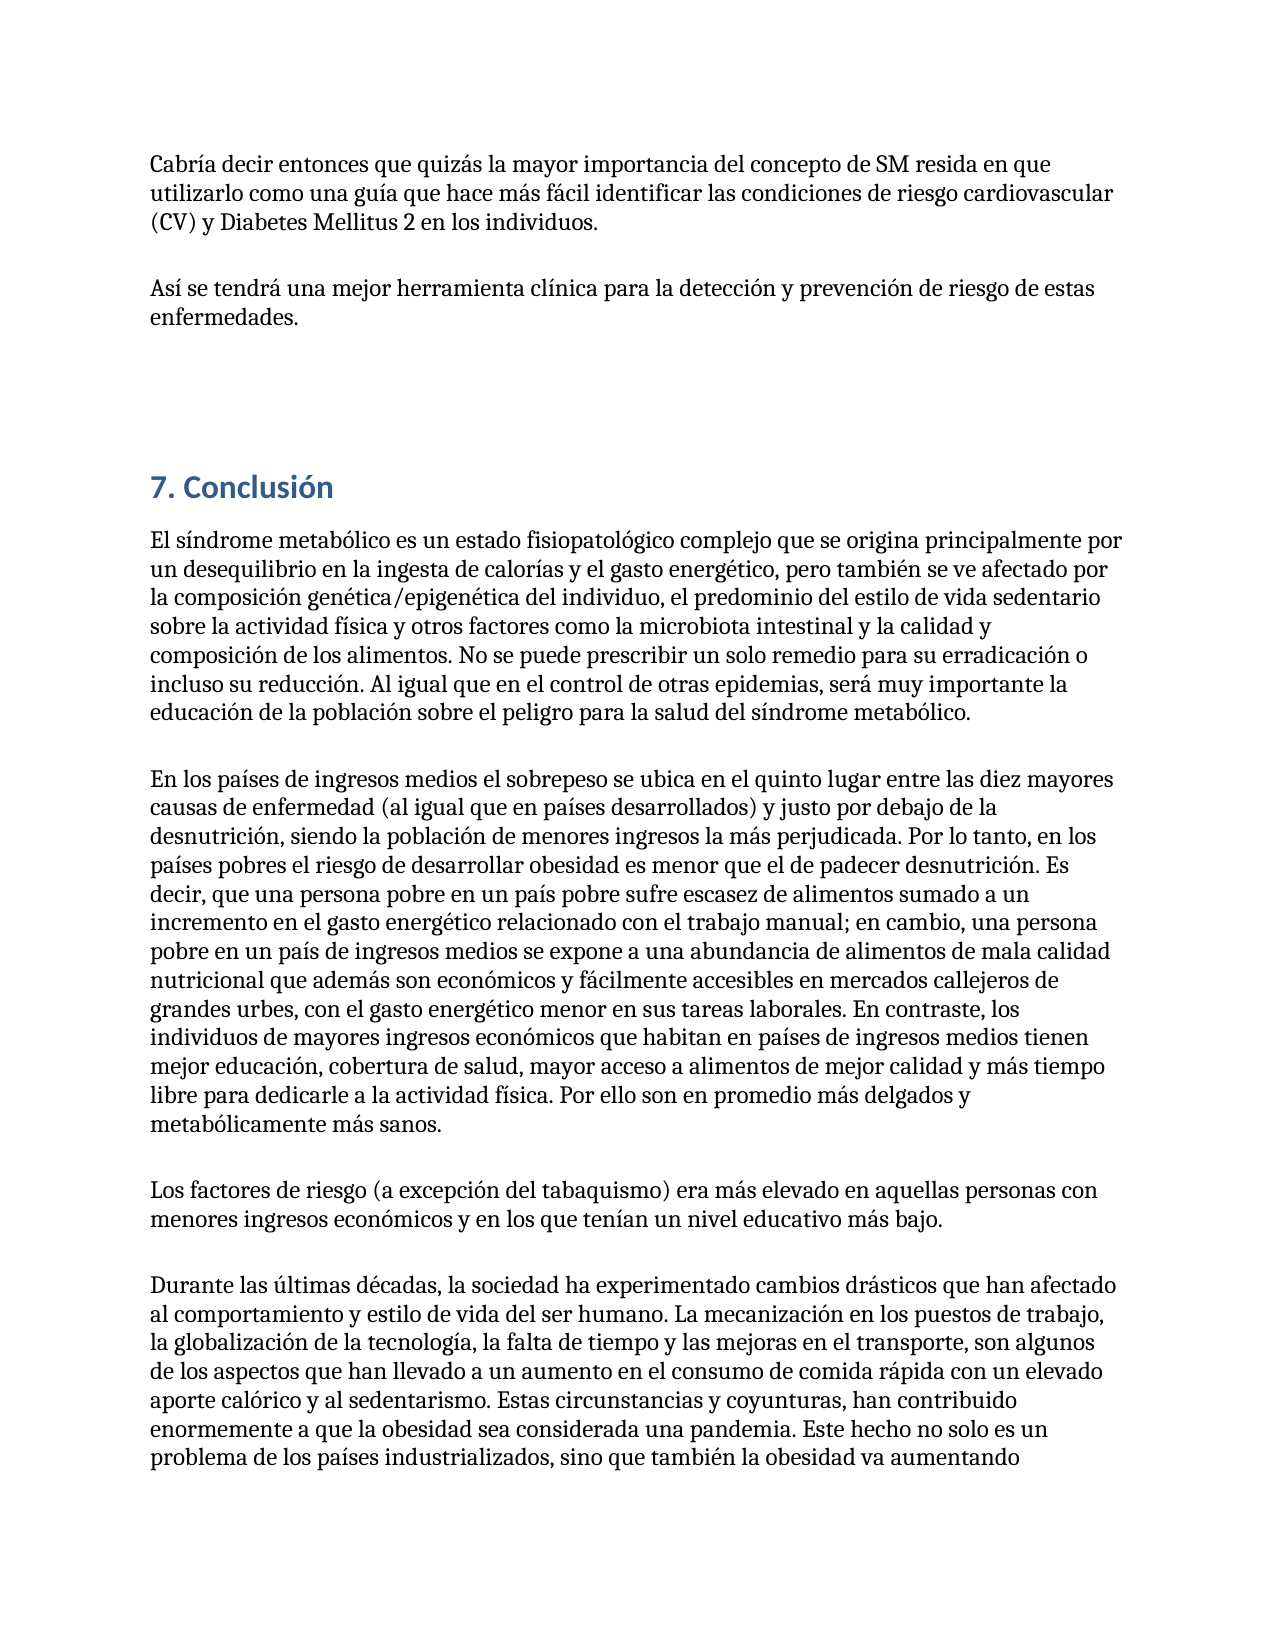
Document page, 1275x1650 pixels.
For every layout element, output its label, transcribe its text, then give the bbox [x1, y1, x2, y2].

text Así se tendrá una mejor herramienta clínica para la detección y prevención de riesgo de estas enfermedades. [150, 274, 1125, 331]
subtitle 7. Conclusión [150, 466, 1125, 507]
text Durante las últimas décadas, la sociedad ha experimentado cambios drásticos que han afectado al comportamiento y estilo de vida del ser humano. La mecanización en los puestos de trabajo, la globalización de la tecnología, la falta de tiempo y las mejoras en el transporte, son algunos de los aspectos que han llevado a un aumento en el consumo de comida rápida con un elevado aporte calórico y al sedentarismo. Estas circunstancias y coyunturas, han contribuido enormemente a que la obesidad sea considerada una pandemia. Este hecho no solo es un problema de los países industrializados, sino que también la obesidad va aumentando [150, 1271, 1125, 1472]
text El síndrome metabólico es un estado fisiopatológico complejo que se origina principalmente por un desequilibrio en la ingesta de calorías y el gasto energético, pero también se ve afectado por la composición genética/epigenética del individuo, el predominio del estilo de vida sedentario sobre la actividad física y otros factores como la microbiota intestinal y la calidad y composición de los alimentos. No se puede prescribir un solo remedio para su erradicación o incluso su reducción. Al igual que en el control de otras epidemias, será muy importante la educación de la población sobre el peligro para la salud del síndrome metabólico. [150, 526, 1125, 727]
text Los factores de riesgo (a excepción del tabaquismo) era más elevado en aquellas personas con menores ingresos económicos y en los que tenían un nivel educativo más bajo. [150, 1176, 1125, 1233]
text Cabría decir entonces que quizás la mayor importancia del concepto de SM resida en que utilizarlo como una guía que hace más fácil identificar las condiciones de riesgo cardiovascular (CV) y Diabetes Mellitus 2 en los individuos. [150, 150, 1125, 236]
text En los países de ingresos medios el sobrepeso se ubica en el quinto lugar entre las diez mayores causas de enfermedad (al igual que en países desarrollados) y justo por debajo de la desnutrición, siendo la población de menores ingresos la más perjudicada. Por lo tanto, en los países pobres el riesgo de desarrollar obesidad es menor que el de padecer desnutrición. Es decir, que una persona pobre en un país pobre sufre escasez de alimentos sumado a un incremento en el gasto energético relacionado con el trabajo manual; en cambio, una persona pobre en un país de ingresos medios se expone a una abundancia de alimentos de mala calidad nutricional que además son económicos y fácilmente accesibles en mercados callejeros de grandes urbes, con el gasto energético menor en sus tareas laborales. En contraste, los individuos de mayores ingresos económicos que habitan en países de ingresos medios tienen mejor educación, cobertura de salud, mayor acceso a alimentos de mejor calidad y más tiempo libre para dedicarle a la actividad física. Por ello son en promedio más delgados y metabólicamente más sanos. [150, 764, 1125, 1138]
